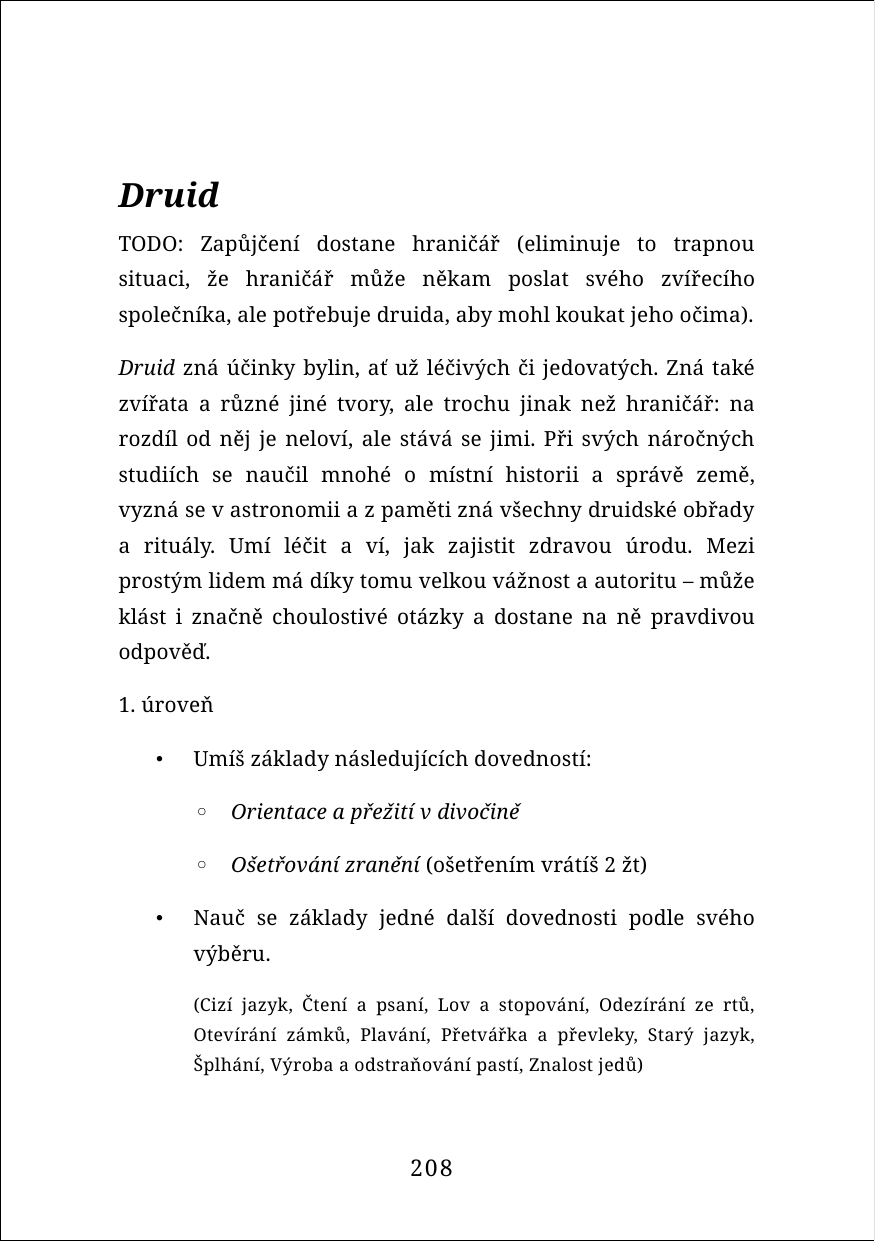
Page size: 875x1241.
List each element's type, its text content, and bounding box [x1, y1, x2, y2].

text TODO: Zapůjčení dostane hraničář (eliminuje to trapnou situaci, že hraničář může někam poslat svého zvířecího společníka, ale potřebuje druida, aby mohl koukat jeho očima). [118, 229, 756, 328]
text 1. úroveň [118, 691, 756, 719]
list Nauč se základy jedné další dovednosti podle svého výběru. [156, 903, 756, 967]
list Orientace a přežití v divočině [193, 797, 756, 826]
list (Cizí jazyk, Čtení a psaní, Lov a stopování, Odezírání ze rtů, Otevírání zámků, Plavání, Přetvářka a převleky, Starý jazyk, Šplhání, Výroba a odstraňování pastí, Znalost jedů) [156, 992, 756, 1077]
text Druid zná účinky bylin, ať už léčivých či jedovatých. Zná také zvířata a různé jiné tvory, ale trochu jinak než hraničář: na rozdíl od něj je neloví, ale stává se jimi. Při svých náročných studiích se naučil mnohé o místní historii a správě země, vyzná se v astronomii a z paměti zná všechny druidské obřady a rituály. Umí léčit a ví, jak zajistit zdravou úrodu. Mezi prostým lidem má díky tomu velkou vážnost a autoritu – může klást i značně choulostivé otázky a dostane na ně pravdivou odpověď. [118, 353, 756, 666]
list Ošetřování zranění (ošetřením vrátíš 2 žt) [193, 850, 756, 879]
list Umíš základy následujících dovedností: [156, 744, 756, 772]
subtitle Druid [118, 172, 756, 217]
